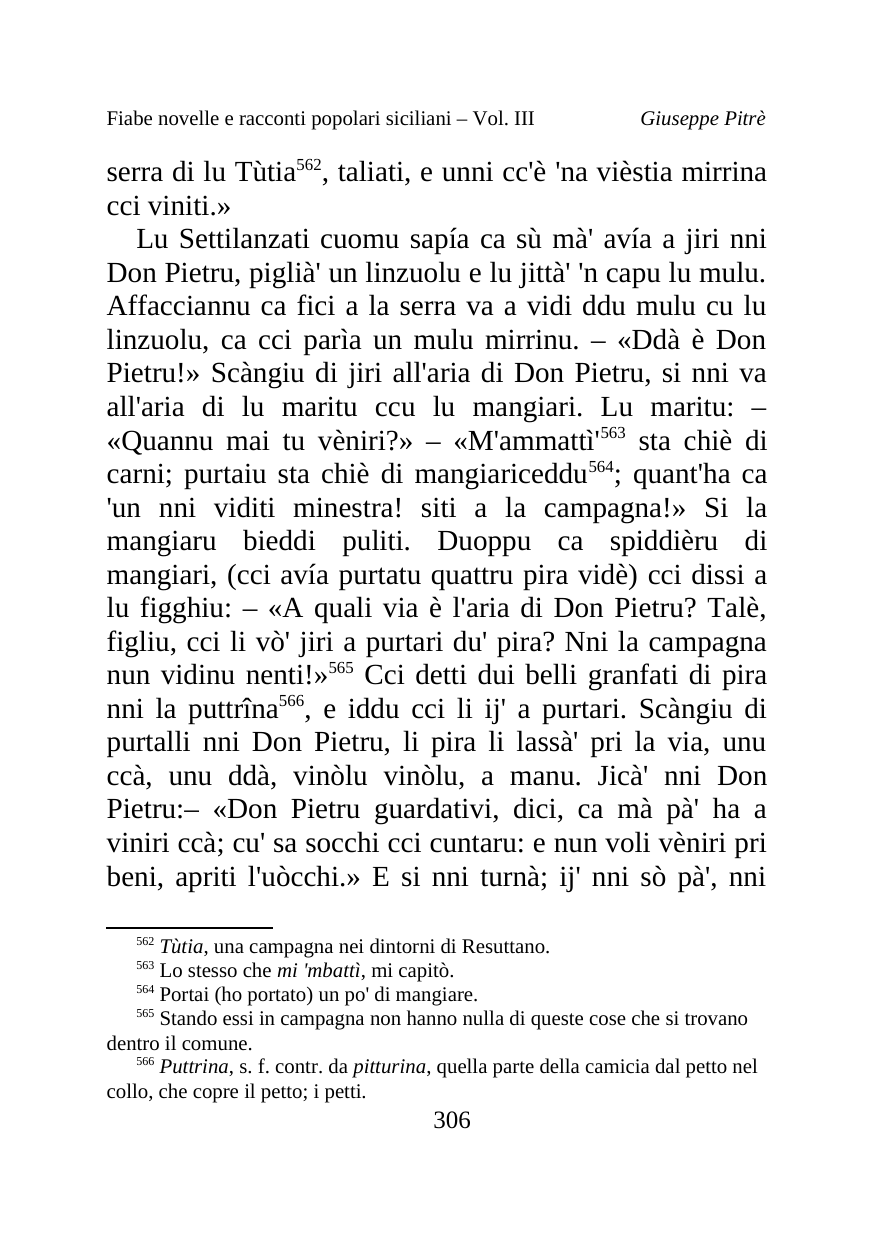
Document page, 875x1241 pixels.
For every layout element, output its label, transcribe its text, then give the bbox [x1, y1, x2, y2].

text Tùtia, una campagna nei dintorni di Resuttano. [106, 934, 768, 958]
text serra di lu Tùtia, taliati, e unni cc'è 'na vièstia mirrina cci viniti.» [106, 154, 768, 221]
text Portai (ho portato) un po' di mangiare. [106, 982, 768, 1006]
text Puttrina, s. f. contr. da pitturina, quella parte della camicia dal petto nel collo, che copre il petto; i petti. [106, 1054, 768, 1103]
text Lo stesso che mi 'mbattì, mi capitò. [106, 958, 768, 982]
text Stando essi in campagna non hanno nulla di queste cose che si trovano dentro il comune. [106, 1006, 768, 1054]
text Lu Settilanzati cuomu sapía ca sù mà' avía a jiri nni Don Pietru, piglià' un linzuolu e lu jittà' 'n capu lu mulu. Affacciannu ca fici a la serra va a vidi ddu mulu cu lu linzuolu, ca cci parìa un mulu mirrinu. – «Ddà è Don Pietru!» Scàngiu di jiri all'aria di Don Pietru, si nni va all'aria di lu maritu ccu lu mangiari. Lu maritu: – «Quannu mai tu vèniri?» – «M'ammattì' sta chiè di carni; purtaiu sta chiè di mangiariceddu; quant'ha ca 'un nni viditi minestra! siti a la campagna!» Si la mangiaru bieddi puliti. Duoppu ca spiddièru di mangiari, (cci avía purtatu quattru pira vidè) cci dissi a lu figghiu: – «A quali via è l'aria di Don Pietru? Talè, figliu, cci li vò' jiri a purtari du' pira? Nni la campagna nun vidinu nenti!» Cci detti dui belli granfati di pira nni la puttrîna, e iddu cci li ij' a purtari. Scàngiu di purtalli nni Don Pietru, li pira li lassà' pri la via, unu ccà, unu ddà, vinòlu vinòlu, a manu. Jicà' nni Don Pietru:– «Don Pietru guardativi, dici, ca mà pà' ha a viniri ccà; cu' sa socchi cci cuntaru: e nun voli vèniri pri beni, apriti l'uòcchi.» E si nni turnà; ij' nni sò pà', nni [106, 221, 768, 892]
